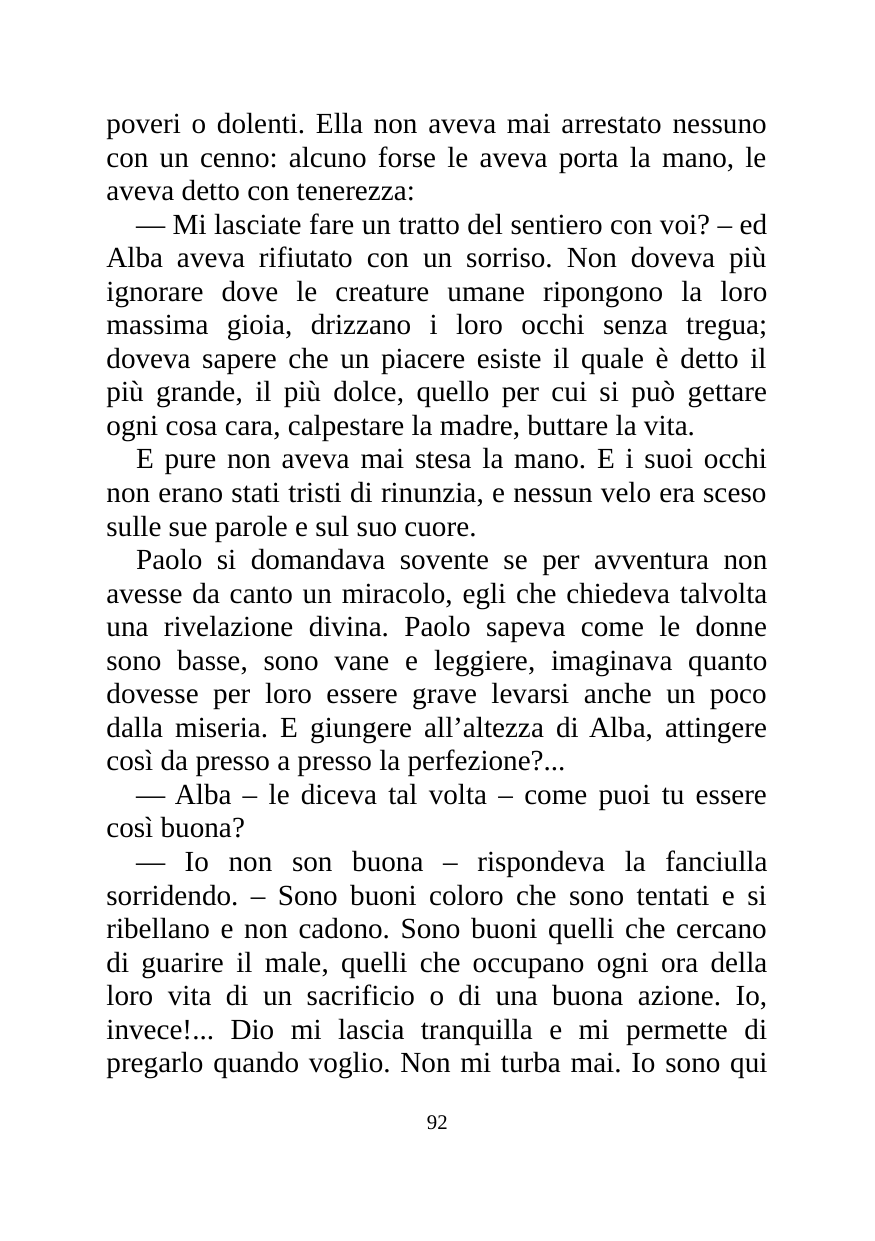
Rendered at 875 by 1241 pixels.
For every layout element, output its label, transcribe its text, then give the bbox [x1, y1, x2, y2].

text — Mi lasciate fare un tratto del sentiero con voi? – ed Alba aveva rifiutato con un sorriso. Non doveva più ignorare dove le creature umane ripongono la loro massima gioia, drizzano i loro occhi senza tregua; doveva sapere che un piacere esiste il quale è detto il più grande, il più dolce, quello per cui si può gettare ogni cosa cara, calpestare la madre, buttare la vita. [106, 207, 768, 442]
text E pure non aveva mai stesa la mano. E i suoi occhi non erano stati tristi di rinunzia, e nessun velo era sceso sulle sue parole e sul suo cuore. [106, 442, 768, 542]
text — Alba – le diceva tal volta – come puoi tu essere così buona? [106, 777, 768, 844]
text poveri o dolenti. Ella non aveva mai arrestato nessuno con un cenno: alcuno forse le aveva porta la mano, le aveva detto con tenerezza: [106, 106, 768, 207]
text — Io non son buona – rispondeva la fanciulla sorridendo. – Sono buoni coloro che sono tentati e si ribellano e non cadono. Sono buoni quelli che cercano di guarire il male, quelli che occupano ogni ora della loro vita di un sacrificio o di una buona azione. Io, invece!... Dio mi lascia tranquilla e mi permette di pregarlo quando voglio. Non mi turba mai. Io sono qui [106, 844, 768, 1079]
text Paolo si domandava sovente se per avventura non avesse da canto un miracolo, egli che chiedeva talvolta una rivelazione divina. Paolo sapeva come le donne sono basse, sono vane e leggiere, imaginava quanto dovesse per loro essere grave levarsi anche un poco dalla miseria. E giungere all’altezza di Alba, attingere così da presso a presso la perfezione?... [106, 542, 768, 777]
